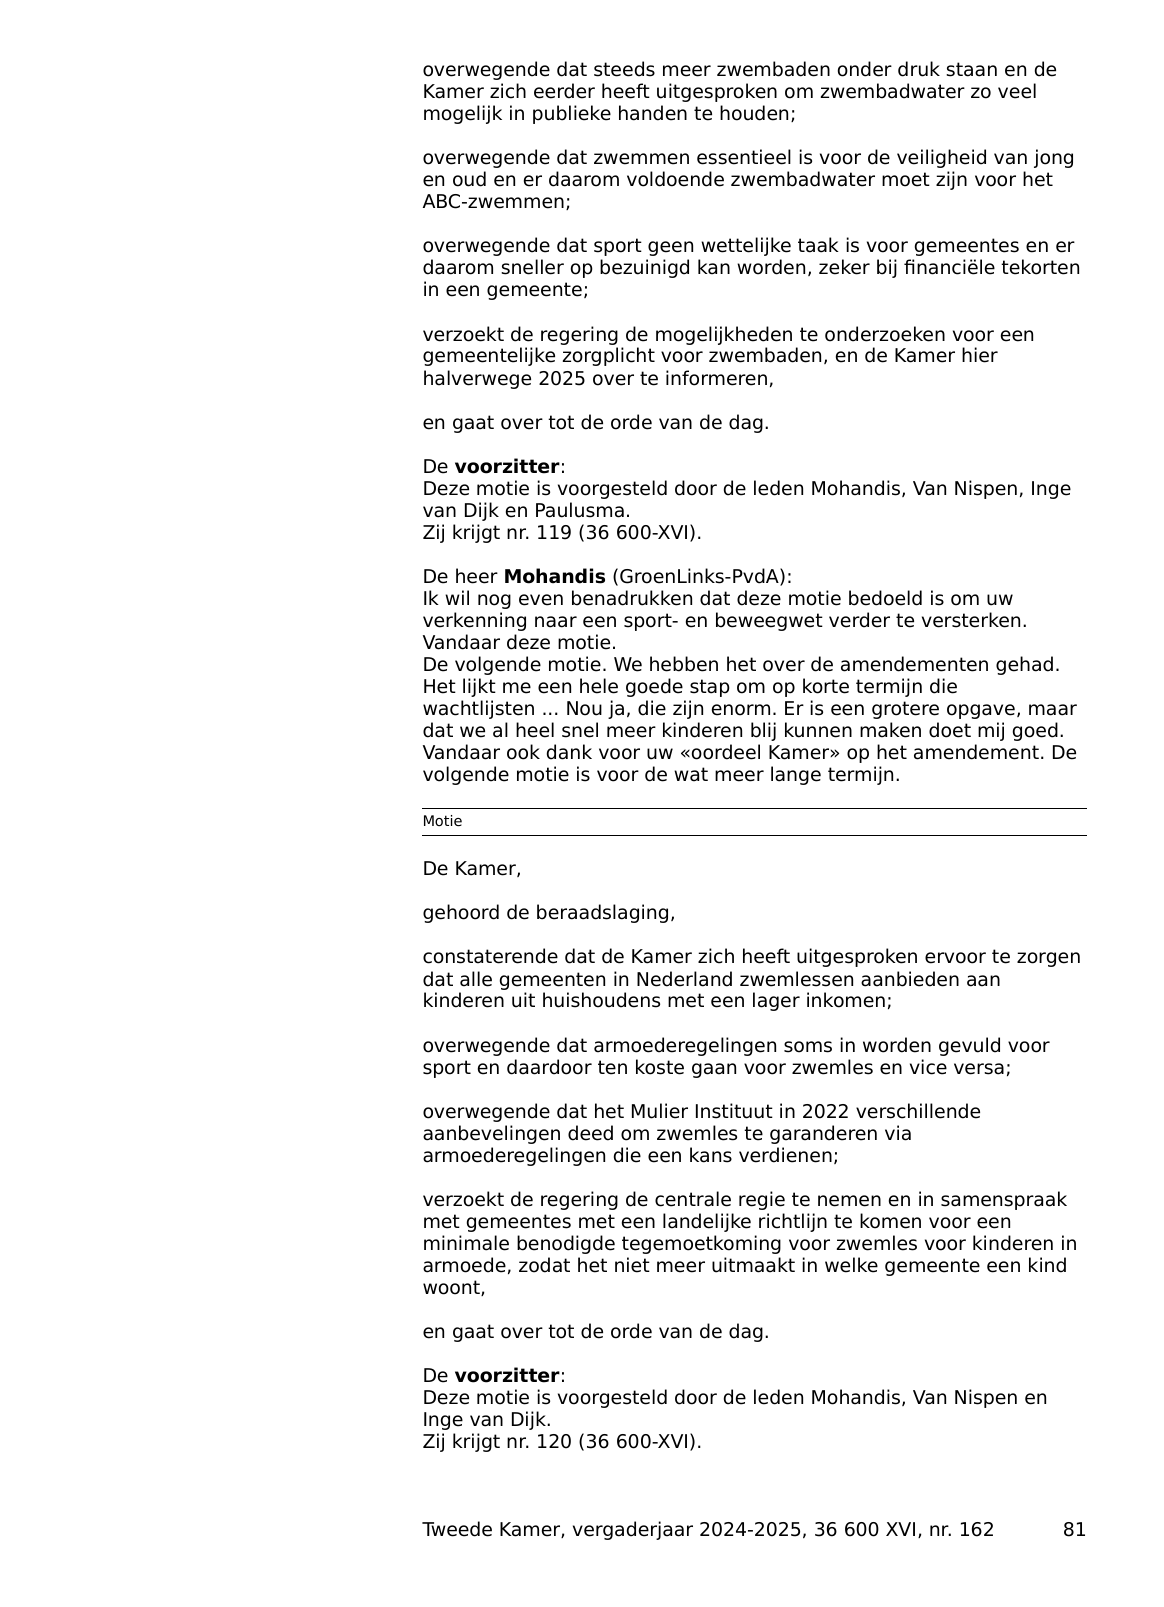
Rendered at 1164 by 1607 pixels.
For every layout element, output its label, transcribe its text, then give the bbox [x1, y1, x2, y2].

text De volgende motie. We hebben het over de amendementen gehad. Het lijkt me een hele goede stap om op korte termijn die wachtlijsten ... Nou ja, die zijn enorm. Er is een grotere opgave, maar dat we al heel snel meer kinderen blij kunnen maken doet mij goed. Vandaar ook dank voor uw «oordeel Kamer» op het amendement. De volgende motie is voor de wat meer lange termijn. [422, 654, 1087, 786]
text overwegende dat sport geen wettelijke taak is voor gemeentes en er daarom sneller op bezuinigd kan worden, zeker bij financiële tekorten in een gemeente; [422, 235, 1087, 301]
text overwegende dat steeds meer zwembaden onder druk staan en de Kamer zich eerder heeft uitgesproken om zwembadwater zo veel mogelijk in publieke handen te houden; [422, 59, 1087, 125]
text en gaat over tot de orde van de dag. [422, 1321, 1087, 1343]
text gehoord de beraadslaging, [422, 902, 1087, 924]
text overwegende dat het Mulier Instituut in 2022 verschillende aanbevelingen deed om zwemles te garanderen via armoederegelingen die een kans verdienen; [422, 1101, 1087, 1167]
text overwegende dat zwemmen essentieel is voor de veiligheid van jong en oud en er daarom voldoende zwembadwater moet zijn voor het ABC-zwemmen; [422, 147, 1087, 213]
text verzoekt de regering de mogelijkheden te onderzoeken voor een gemeentelijke zorgplicht voor zwembaden, en de Kamer hier halverwege 2025 over te informeren, [422, 323, 1087, 389]
text Ik wil nog even benadrukken dat deze motie bedoeld is om uw verkenning naar een sport- en beweegwet verder te versterken. Vandaar deze motie. [422, 588, 1087, 654]
text Deze motie is voorgesteld door de leden Mohandis, Van Nispen, Inge van Dijk en Paulusma. [422, 478, 1087, 522]
text De Kamer, [422, 858, 1087, 880]
text Deze motie is voorgesteld door de leden Mohandis, Van Nispen en Inge van Dijk. [422, 1387, 1087, 1431]
text De voorzitter: [422, 1365, 1087, 1387]
text constaterende dat de Kamer zich heeft uitgesproken ervoor te zorgen dat alle gemeenten in Nederland zwemlessen aanbieden aan kinderen uit huishoudens met een lager inkomen; [422, 946, 1087, 1012]
text De voorzitter: [422, 456, 1087, 478]
text en gaat over tot de orde van de dag. [422, 412, 1087, 433]
text verzoekt de regering de centrale regie te nemen en in samenspraak met gemeentes met een landelijke richtlijn te komen voor een minimale benodigde tegemoetkoming voor zwemles voor kinderen in armoede, zodat het niet meer uitmaakt in welke gemeente een kind woont, [422, 1189, 1087, 1299]
text De heer Mohandis (GroenLinks-PvdA): [422, 566, 1087, 588]
table_header Motie [422, 809, 1087, 835]
text Zij krijgt nr. 120 (36 600-XVI). [422, 1431, 1087, 1453]
text Zij krijgt nr. 119 (36 600-XVI). [422, 522, 1087, 544]
text overwegende dat armoederegelingen soms in worden gevuld voor sport en daardoor ten koste gaan voor zwemles en vice versa; [422, 1034, 1087, 1078]
